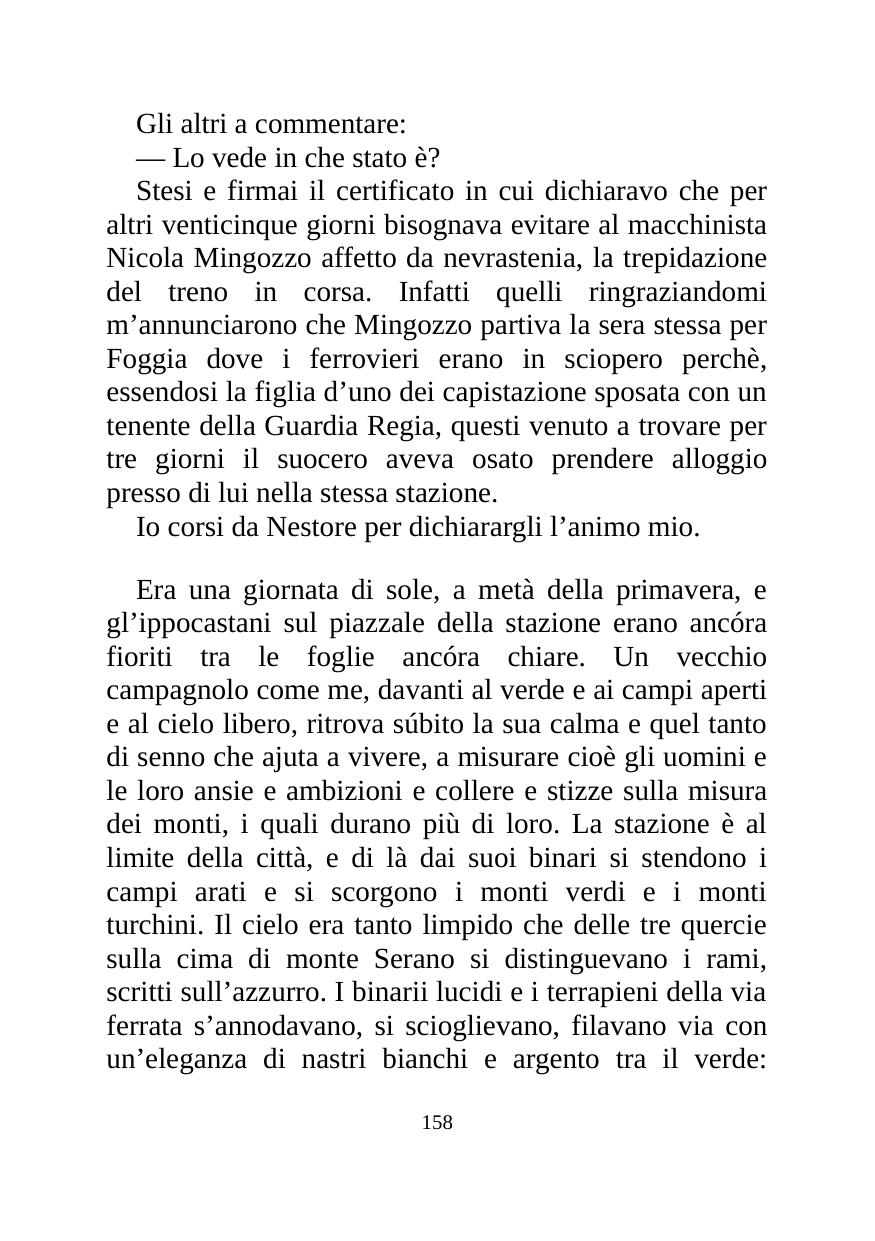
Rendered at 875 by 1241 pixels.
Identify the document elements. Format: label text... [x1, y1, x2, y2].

text Gli altri a commentare: [106, 106, 768, 140]
text Era una giornata di sole, a metà della primavera, e gl’ippocastani sul piazzale della stazione erano ancóra fioriti tra le foglie ancóra chiare. Un vecchio campagnolo come me, davanti al verde e ai campi aperti e al cielo libero, ritrova súbito la sua calma e quel tanto di senno che ajuta a vivere, a misurare cioè gli uomini e le loro ansie e ambizioni e collere e stizze sulla misura dei monti, i quali durano più di loro. La stazione è al limite della città, e di là dai suoi binari si stendono i campi arati e si scorgono i monti verdi e i monti turchini. Il cielo era tanto limpido che delle tre quercie sulla cima di monte Serano si distinguevano i rami, scritti sull’azzurro. I binarii lucidi e i terrapieni della via ferrata s’annodavano, si scioglievano, filavano via con un’eleganza di nastri bianchi e argento tra il verde: [106, 572, 768, 1075]
text Io corsi da Nestore per dichiarargli l’animo mio. [106, 509, 768, 542]
text — Lo vede in che stato è? [106, 140, 768, 173]
text Stesi e firmai il certificato in cui dichiaravo che per altri venticinque giorni bisognava evitare al macchinista Nicola Mingozzo affetto da nevrastenia, la trepidazione del treno in corsa. Infatti quelli ringraziandomi m’annunciarono che Mingozzo partiva la sera stessa per Foggia dove i ferrovieri erano in sciopero perchè, essendosi la figlia d’uno dei capistazione sposata con un tenente della Guardia Regia, questi venuto a trovare per tre giorni il suocero aveva osato prendere alloggio presso di lui nella stessa stazione. [106, 173, 768, 509]
